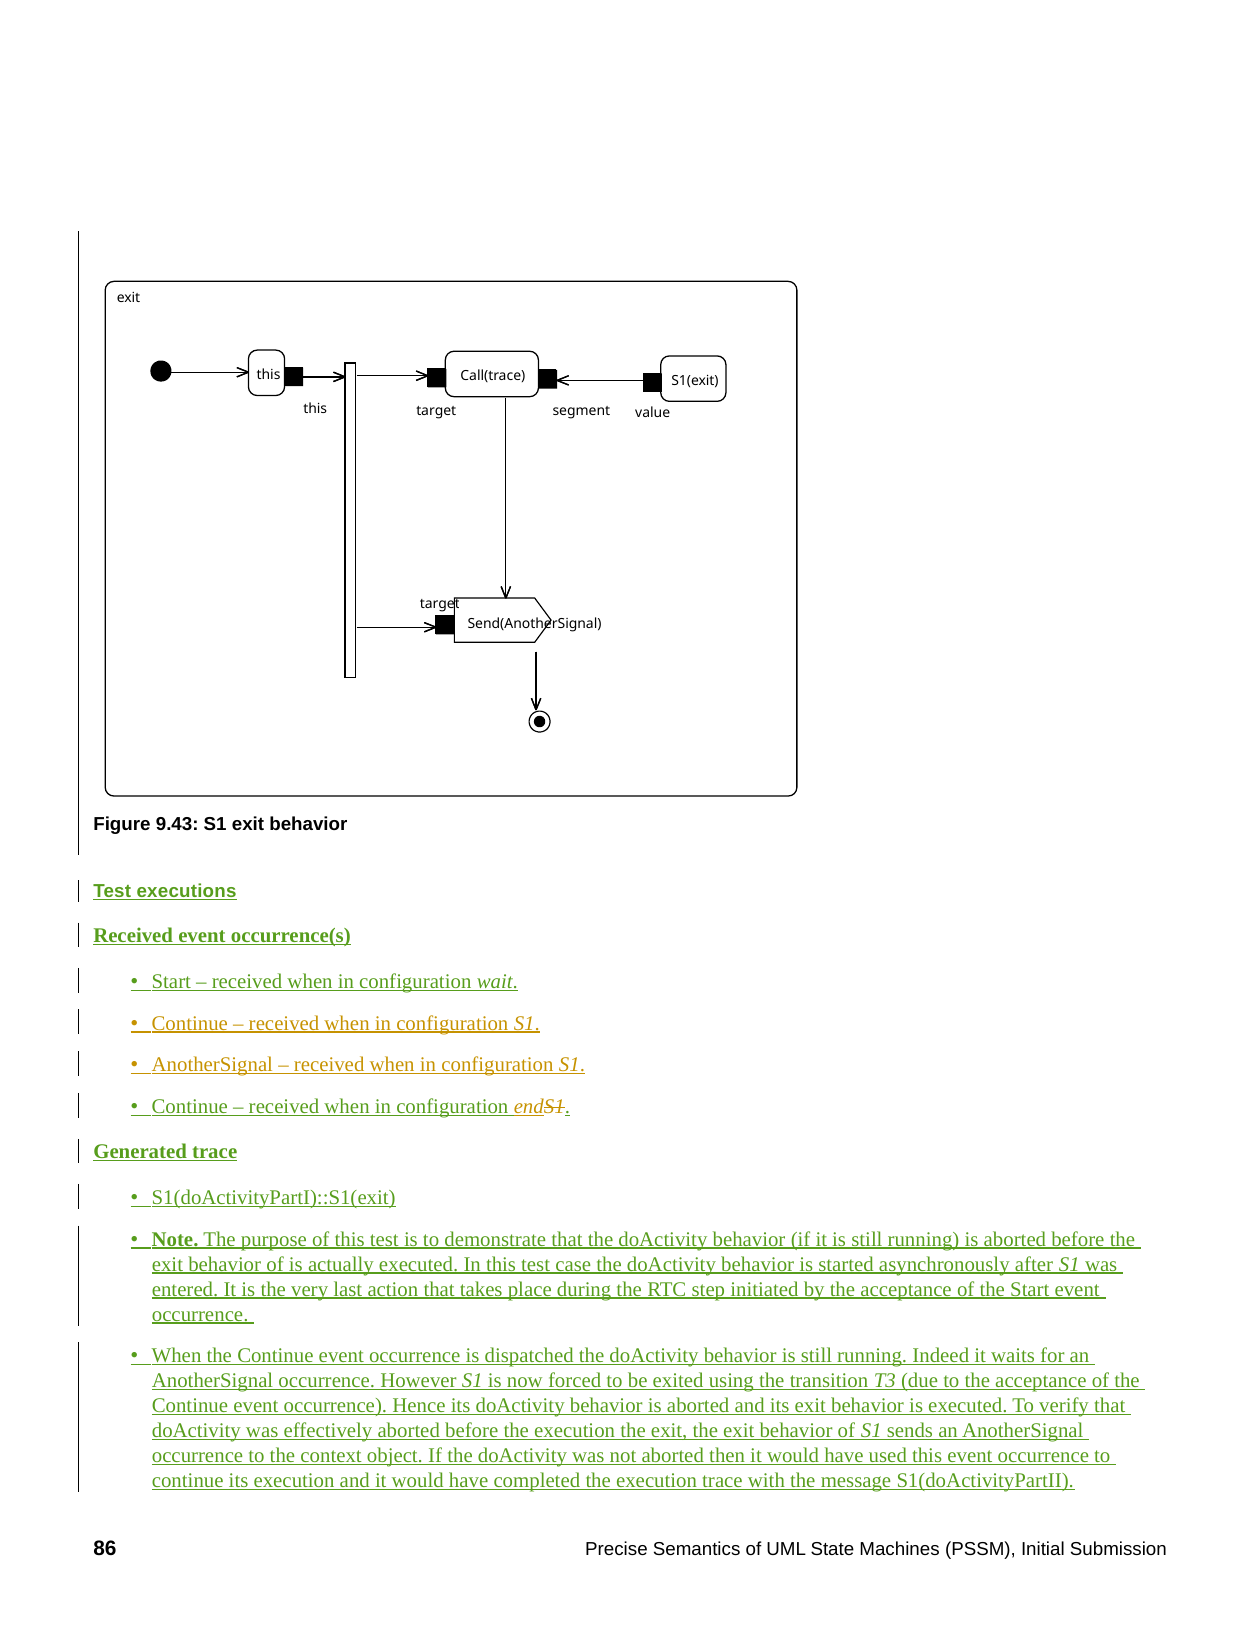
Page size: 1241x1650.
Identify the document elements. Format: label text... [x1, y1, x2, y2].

text Figure 9.43: S1 exit behavior [93, 243, 810, 834]
list Continue – received when in configuration end. [131, 1093, 1164, 1118]
list Start – received when in configuration wait. [131, 968, 1164, 993]
list AnotherSignal – received when in configuration S1. [131, 1051, 1164, 1076]
list Note. The purpose of this test is to demonstrate that the doActivity behavior (if it is still running) is aborted before the exit behavior of is actually executed. In this test case the doActivity behavior is started asynchronously after S1 was entered. It is the very last action that takes place during the RTC step initiated by the acceptance of the Start event occurrence. [131, 1226, 1164, 1326]
text Received event occurrence(s) [93, 923, 1164, 947]
list S1(doActivityPartI)::S1(exit) [131, 1184, 1164, 1209]
text Generated trace [93, 1139, 1164, 1163]
subtitle Test executions [93, 880, 1164, 902]
list When the Continue event occurrence is dispatched the doActivity behavior is still running. Indeed it waits for an AnotherSignal occurrence. However S1 is now forced to be exited using the transition T3 (due to the acceptance of the Continue event occurrence). Hence its doActivity behavior is aborted and its exit behavior is executed. To verify that doActivity was effectively aborted before the execution the exit, the exit behavior of S1 sends an AnotherSignal occurrence to the context object. If the doActivity was not aborted then it would have used this event occurrence to continue its execution and it would have completed the execution trace with the message S1(doActivityPartII). [131, 1342, 1164, 1492]
list Continue – received when in configuration S1. [131, 1009, 1164, 1034]
